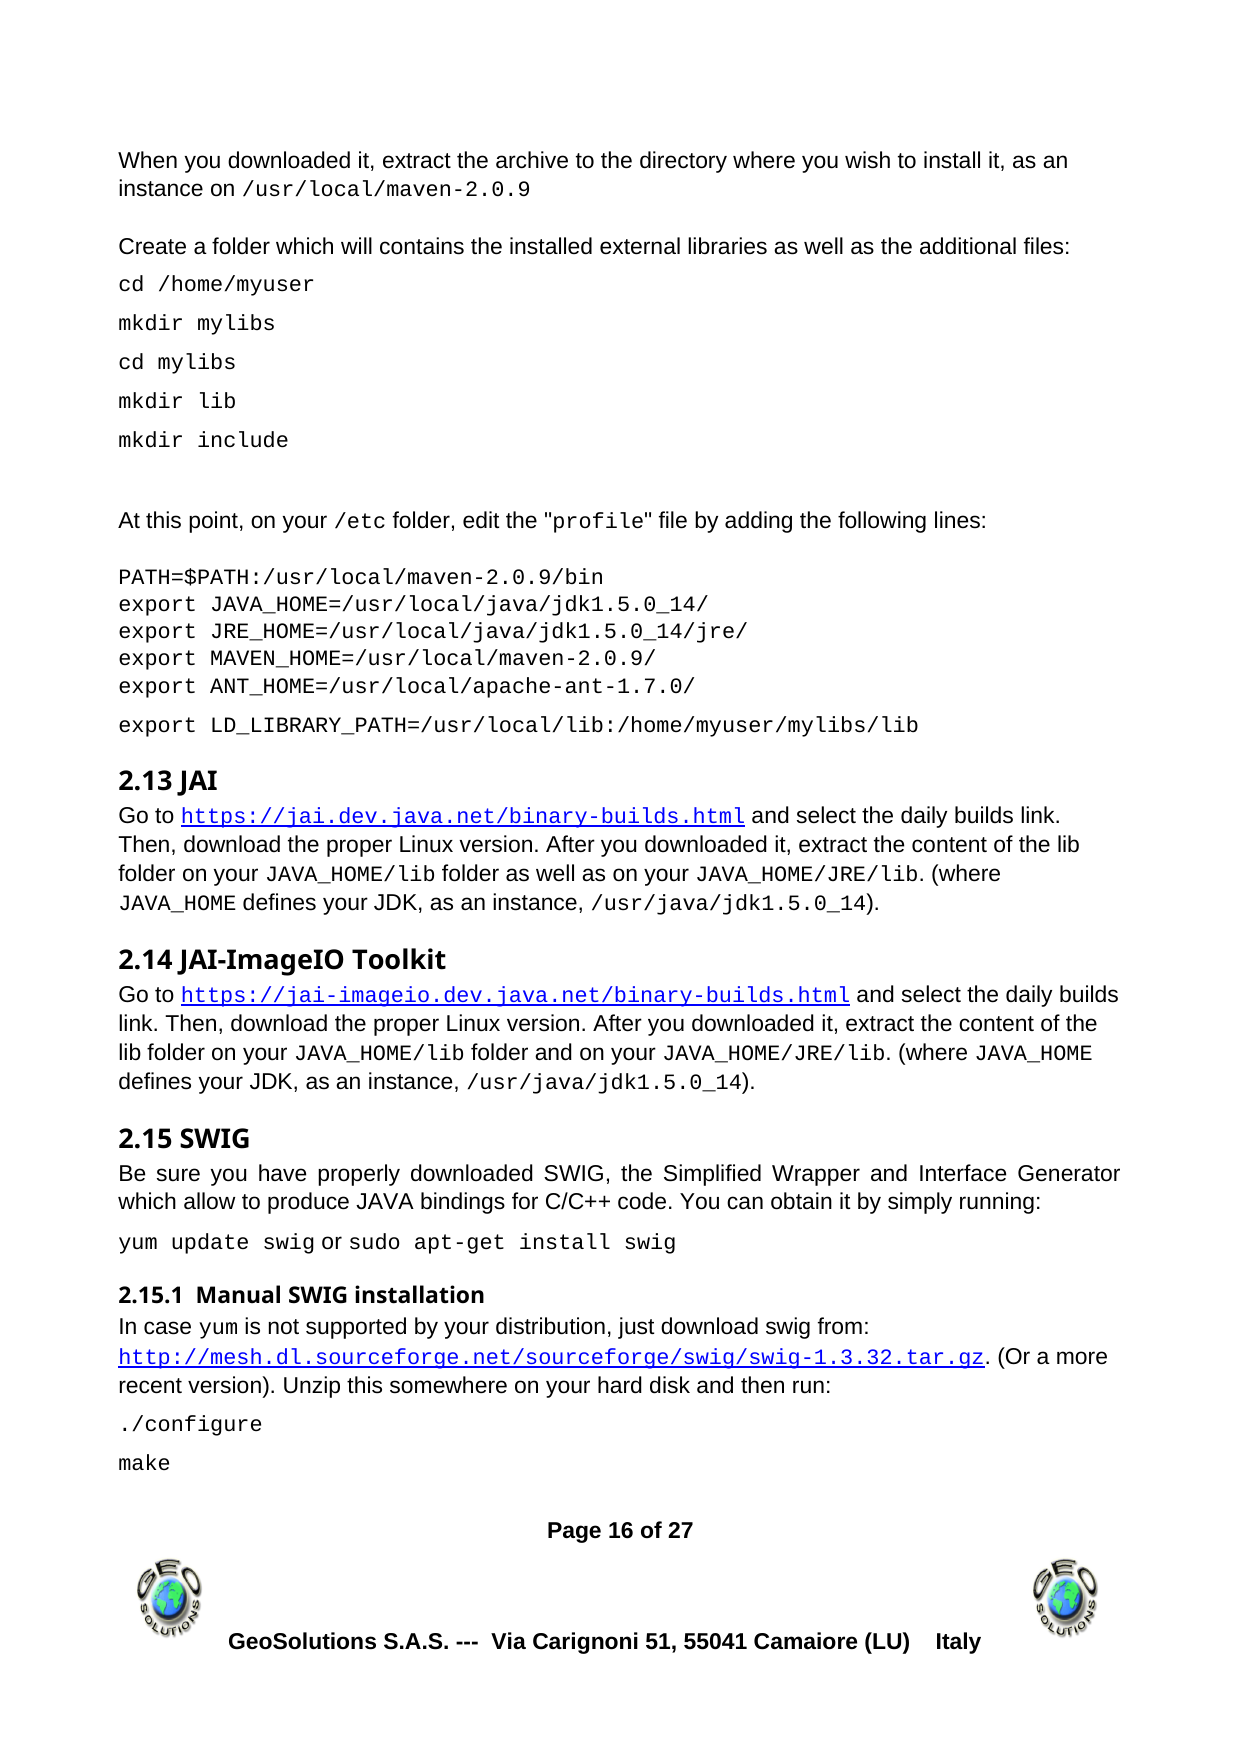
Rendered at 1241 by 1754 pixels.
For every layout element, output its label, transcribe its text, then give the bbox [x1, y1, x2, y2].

picture [1030, 1552, 1101, 1641]
text cd mylibs [118, 351, 1122, 376]
text export LD_LIBRARY_PATH=/usr/local/lib:/home/myuser/mylibs/lib [118, 714, 1122, 738]
text Go to https://jai.dev.java.net/binary-builds.html and select the daily builds link. Then, download the proper Linux version. After you downloaded it, extract the content of the lib folder on your JAVA_HOME/lib folder as well as on your JAVA_HOME/JRE/lib. (where JAVA_HOME defines your JDK, as an instance, /usr/java/jdk1.5.0_14). [118, 802, 1122, 917]
text In case yum is not supported by your distribution, just download swig from: http://mesh.dl.sourceforge.net/sourceforge/swig/swig-1.3.32.tar.gz. (Or a more recent version). Unzip this somewhere on your hard disk and then run: [118, 1314, 1122, 1399]
subtitle JAI [118, 762, 1122, 799]
text mkdir mylibs [118, 312, 1122, 337]
text cd /home/myuser [118, 273, 1122, 298]
text At this point, on your /etc folder, edit the "profile" file by adding the following lines: PATH=$PATH:/usr/local/maven-2.0.9/bin export JAVA_HOME=/usr/local/java/jdk1.5.0_14/ export JRE_HOME=/usr/local/java/jdk1.5.0_14/jre/ export MAVEN_HOME=/usr/local/maven-2.0.9/ export ANT_HOME=/usr/local/apache-ant-1.7.0/ [118, 508, 1122, 699]
text Go to https://jai-imageio.dev.java.net/binary-builds.html and select the daily builds link. Then, download the proper Linux version. After you downloaded it, extract the content of the lib folder on your JAVA_HOME/lib folder and on your JAVA_HOME/JRE/lib. (where JAVA_HOME defines your JDK, as an instance, /usr/java/jdk1.5.0_14). [118, 981, 1122, 1096]
text mkdir lib [118, 390, 1122, 415]
text Be sure you have properly downloaded SWIG, the Simplified Wrapper and Interface Generator which allow to produce JAVA bindings for C/C++ code. You can obtain it by simply running: [118, 1160, 1122, 1214]
picture [134, 1552, 205, 1641]
text When you downloaded it, extract the archive to the directory where you wish to install it, as an instance on /usr/local/maven-2.0.9 Create a folder which will contains the installed external libraries as well as the additional files: [118, 148, 1122, 259]
subtitle Manual SWIG installation [118, 1279, 1122, 1311]
text mkdir include [118, 429, 1122, 454]
text yum update swig or sudo apt-get install swig [118, 1228, 1122, 1256]
subtitle SWIG [118, 1120, 1122, 1157]
subtitle JAI-ImageIO Toolkit [118, 941, 1122, 978]
text ./configure [118, 1413, 1122, 1438]
text make [118, 1452, 1122, 1477]
